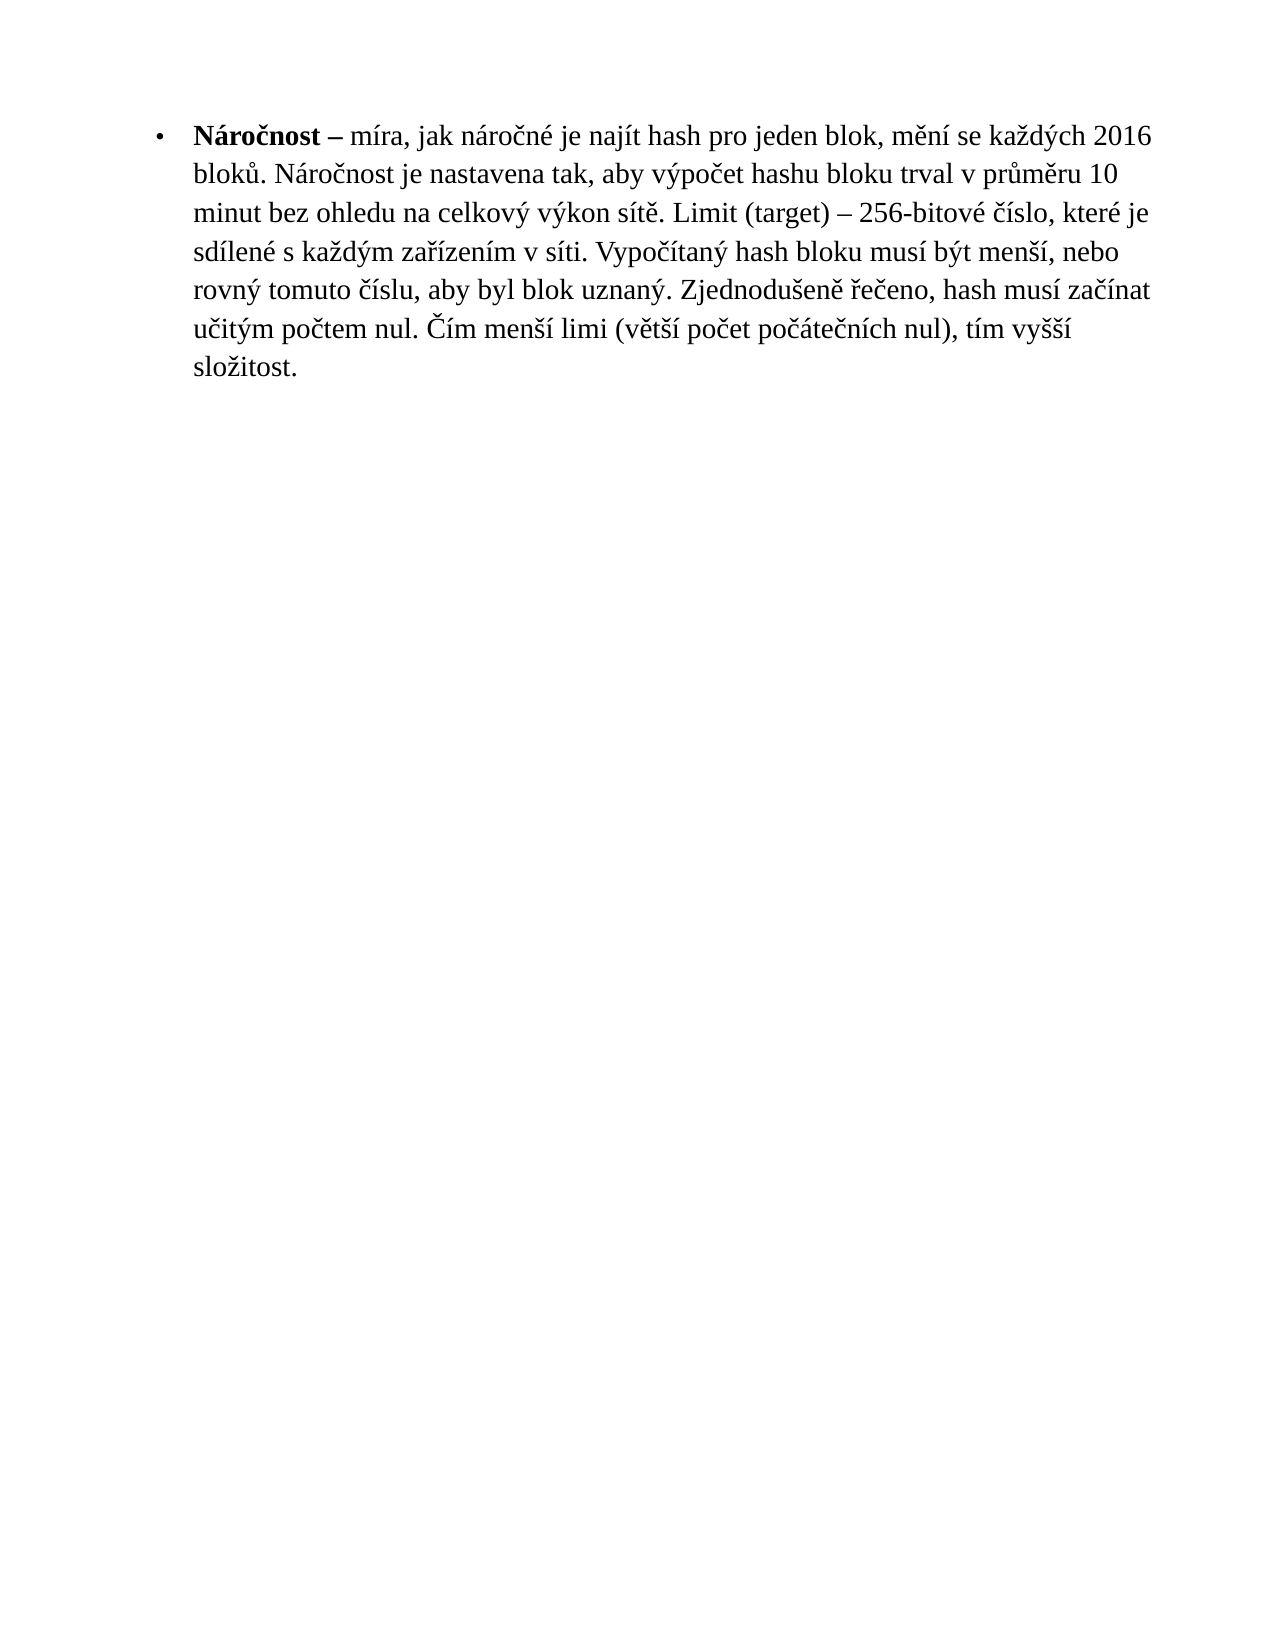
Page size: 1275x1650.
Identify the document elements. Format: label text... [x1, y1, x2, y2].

list Náročnost – míra, jak náročné je najít hash pro jeden blok, mění se každých 2016 bloků. Náročnost je nastavena tak, aby výpočet hashu bloku trval v průměru 10 minut bez ohledu na celkový výkon sítě. Limit (target) – 256-bitové číslo, které je sdílené s každým zařízením v síti. Vypočítaný hash bloku musí být menší, nebo rovný tomuto číslu, aby byl blok uznaný. Zjednodušeně řečeno, hash musí začínat učitým počtem nul. Čím menší limi (větší počet počátečních nul), tím vyšší složitost. [156, 118, 1157, 383]
